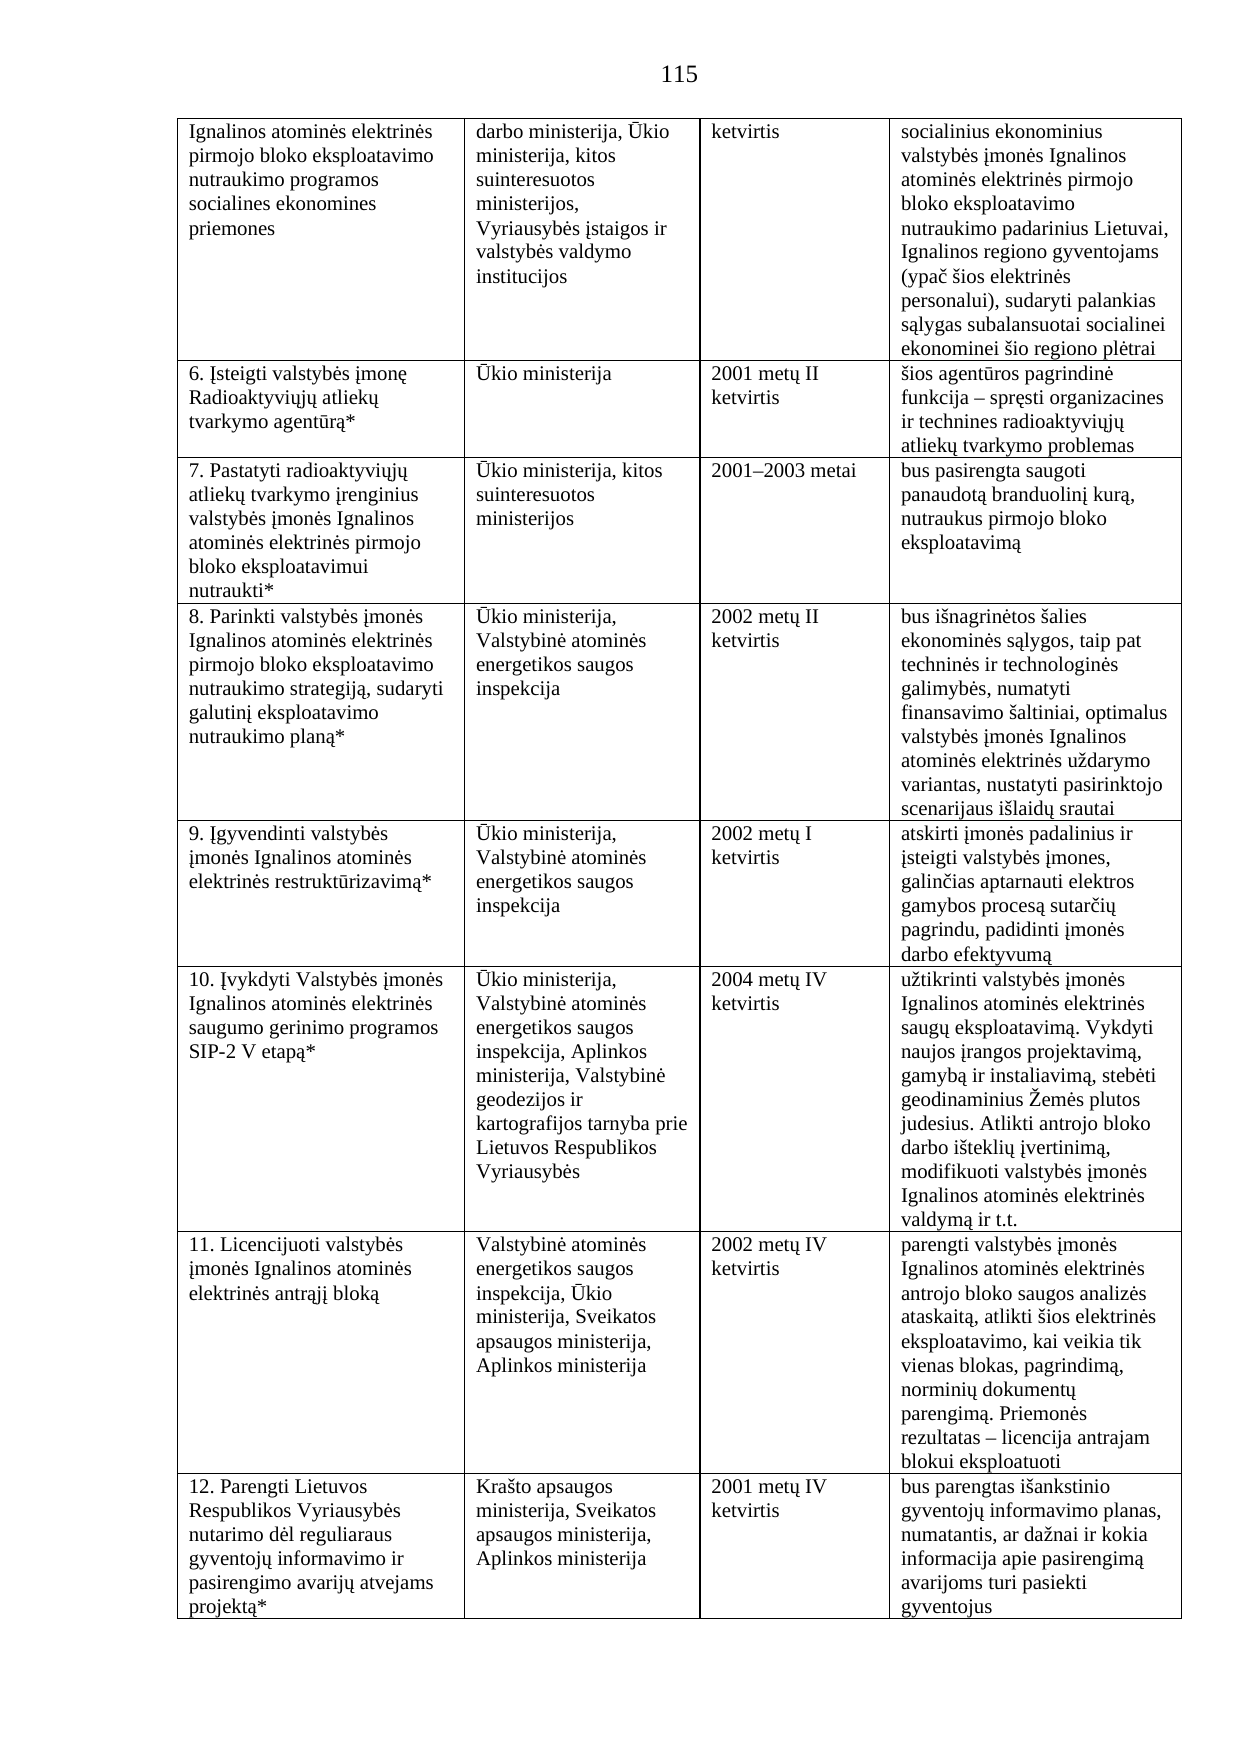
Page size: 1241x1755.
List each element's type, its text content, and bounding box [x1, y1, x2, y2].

table_cell 2002 metų II ketvirtis [701, 604, 889, 820]
table_cell Ūkio ministerija, Valstybinė atominės energetikos saugos inspekcija [465, 604, 699, 820]
table_cell 2001 metų IV ketvirtis [701, 1474, 889, 1618]
table_cell Valstybinė atominės energetikos saugos inspekcija, Ūkio ministerija, Sveikatos apsaugos ministerija, Aplinkos ministerija [465, 1232, 699, 1473]
table_cell bus išnagrinėtos šalies ekonominės sąlygos, taip pat techninės ir technologinės galimybės, numatyti finansavimo šaltiniai, optimalus valstybės įmonės Ignalinos atominės elektrinės uždarymo variantas, nustatyti pasirinktojo scenarijaus išlaidų srautai [890, 604, 1181, 820]
table_cell socialinius ekonominius valstybės įmonės Ignalinos atominės elektrinės pirmojo bloko eksploatavimo nutraukimo padarinius Lietuvai, Ignalinos regiono gyventojams (ypač šios elektrinės personalui), sudaryti palankias sąlygas subalansuotai socialinei ekonominei šio regiono plėtrai [890, 119, 1181, 360]
table_cell 7. Pastatyti radioaktyviųjų atliekų tvarkymo įrenginius valstybės įmonės Ignalinos atominės elektrinės pirmojo bloko eksploatavimui nutraukti* [178, 458, 464, 602]
table_cell bus parengtas išankstinio gyventojų informavimo planas, numatantis, ar dažnai ir kokia informacija apie pasirengimą avarijoms turi pasiekti gyventojus [890, 1474, 1181, 1618]
table_cell 6. Įsteigti valstybės įmonę Radioaktyviųjų atliekų tvarkymo agentūrą* [178, 361, 464, 457]
table_cell ketvirtis [701, 119, 889, 360]
table_cell Ūkio ministerija [465, 361, 699, 457]
table_cell 2002 metų I ketvirtis [701, 821, 889, 966]
table_cell 2001–2003 metai [701, 458, 889, 602]
table_cell 2004 metų IV ketvirtis [701, 967, 889, 1231]
table_cell Ūkio ministerija, kitos suinteresuotos ministerijos [465, 458, 699, 602]
table_cell 9. Įgyvendinti valstybės įmonės Ignalinos atominės elektrinės restruktūrizavimą* [178, 821, 464, 966]
table_cell Krašto apsaugos ministerija, Sveikatos apsaugos ministerija, Aplinkos ministerija [465, 1474, 699, 1618]
table_cell Ignalinos atominės elektrinės pirmojo bloko eksploatavimo nutraukimo programos socialines ekonomines priemones [178, 119, 464, 360]
table_cell darbo ministerija, Ūkio ministerija, kitos suinteresuotos ministerijos, Vyriausybės įstaigos ir valstybės valdymo institucijos [465, 119, 699, 360]
table_cell bus pasirengta saugoti panaudotą branduolinį kurą, nutraukus pirmojo bloko eksploatavimą [890, 458, 1181, 602]
table_cell Ūkio ministerija, Valstybinė atominės energetikos saugos inspekcija [465, 821, 699, 966]
table_cell atskirti įmonės padalinius ir įsteigti valstybės įmones, galinčias aptarnauti elektros gamybos procesą sutarčių pagrindu, padidinti įmonės darbo efektyvumą [890, 821, 1181, 966]
table_cell užtikrinti valstybės įmonės Ignalinos atominės elektrinės saugų eksploatavimą. Vykdyti naujos įrangos projektavimą, gamybą ir instaliavimą, stebėti geodinaminius Žemės plutos judesius. Atlikti antrojo bloko darbo išteklių įvertinimą, modifikuoti valstybės įmonės Ignalinos atominės elektrinės valdymą ir t.t. [890, 967, 1181, 1231]
table_cell Ūkio ministerija, Valstybinė atominės energetikos saugos inspekcija, Aplinkos ministerija, Valstybinė geodezijos ir kartografijos tarnyba prie Lietuvos Respublikos Vyriausybės [465, 967, 699, 1231]
table_cell 8. Parinkti valstybės įmonės Ignalinos atominės elektrinės pirmojo bloko eksploatavimo nutraukimo strategiją, sudaryti galutinį eksploatavimo nutraukimo planą* [178, 604, 464, 820]
table_cell parengti valstybės įmonės Ignalinos atominės elektrinės antrojo bloko saugos analizės ataskaitą, atlikti šios elektrinės eksploatavimo, kai veikia tik vienas blokas, pagrindimą, norminių dokumentų parengimą. Priemonės rezultatas – licencija antrajam blokui eksploatuoti [890, 1232, 1181, 1473]
table_cell 10. Įvykdyti Valstybės įmonės Ignalinos atominės elektrinės saugumo gerinimo programos SIP-2 V etapą* [178, 967, 464, 1231]
table_cell šios agentūros pagrindinė funkcija – spręsti organizacines ir technines radioaktyviųjų atliekų tvarkymo problemas [890, 361, 1181, 457]
table_cell 2001 metų II ketvirtis [701, 361, 889, 457]
table_cell 12. Parengti Lietuvos Respublikos Vyriausybės nutarimo dėl reguliaraus gyventojų informavimo ir pasirengimo avarijų atvejams projektą* [178, 1474, 464, 1618]
table_cell 2002 metų IV ketvirtis [701, 1232, 889, 1473]
table_cell 11. Licencijuoti valstybės įmonės Ignalinos atominės elektrinės antrąjį bloką [178, 1232, 464, 1473]
